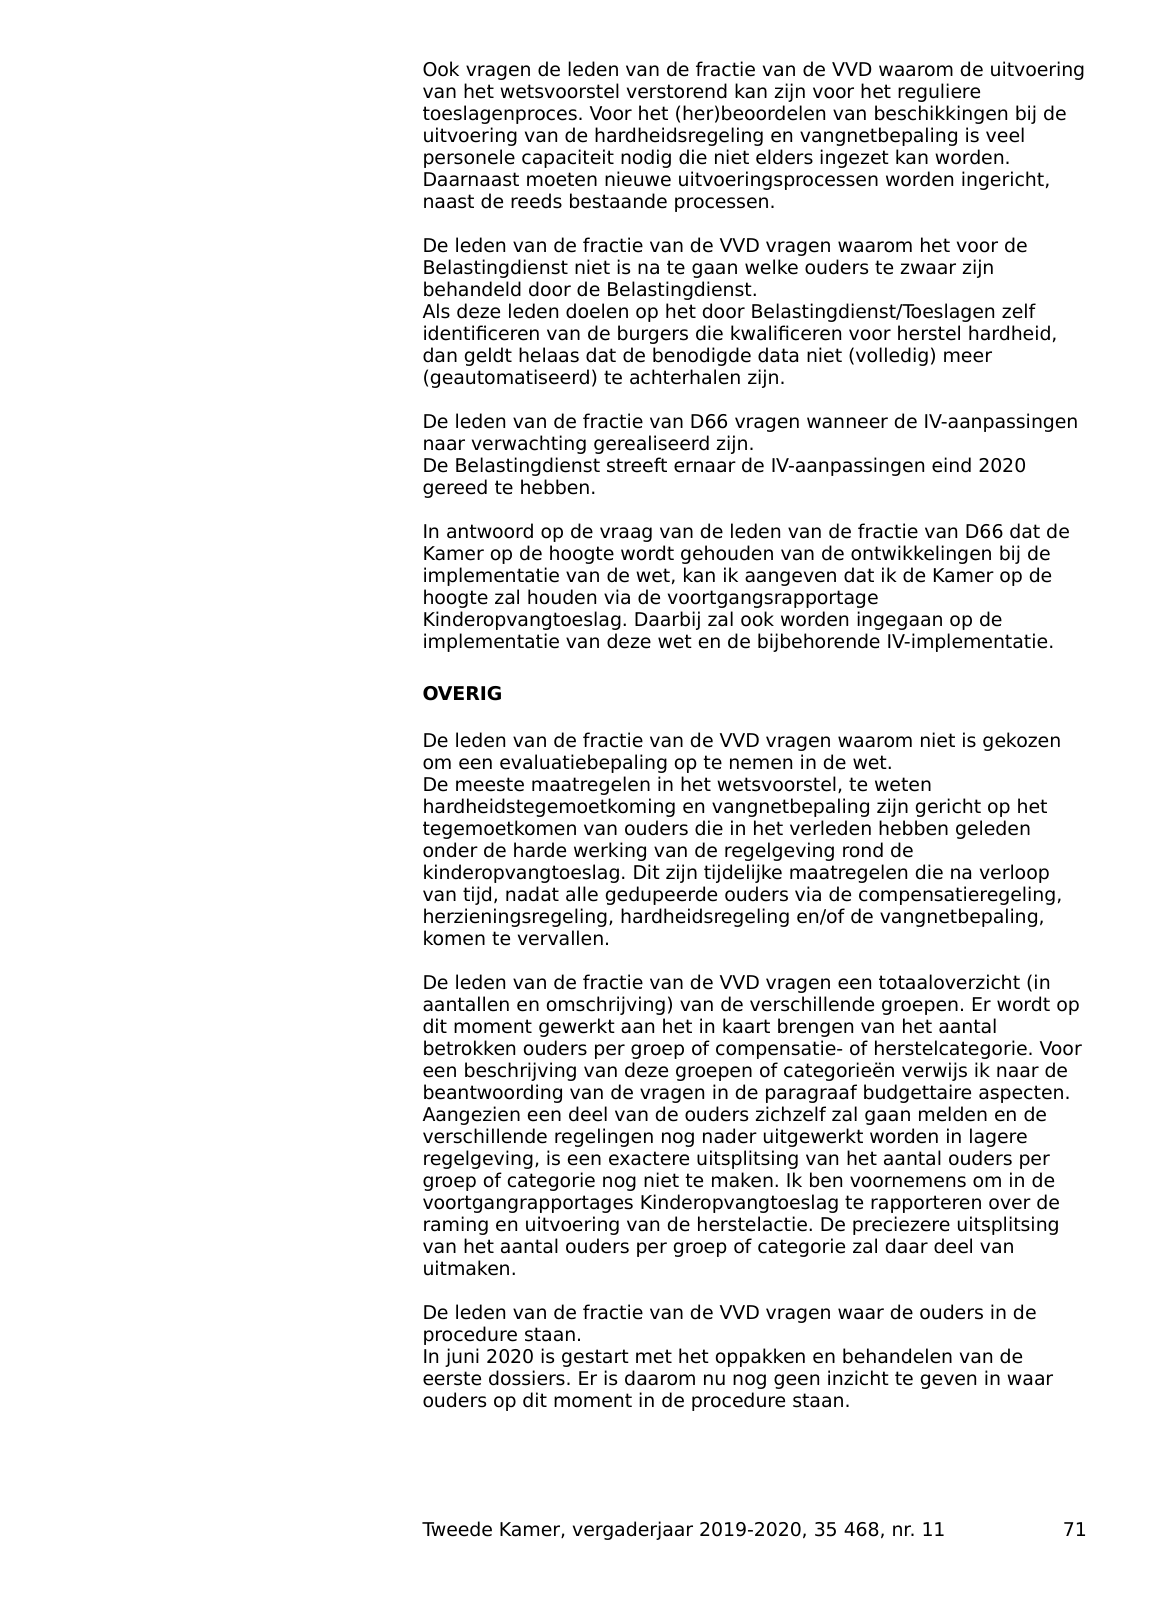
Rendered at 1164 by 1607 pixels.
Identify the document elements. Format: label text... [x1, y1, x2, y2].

text De leden van de fractie van de VVD vragen een totaaloverzicht (in aantallen en omschrijving) van de verschillende groepen. Er wordt op dit moment gewerkt aan het in kaart brengen van het aantal betrokken ouders per groep of compensatie- of herstelcategorie. Voor een beschrijving van deze groepen of categorieën verwijs ik naar de beantwoording van de vragen in de paragraaf budgettaire aspecten. Aangezien een deel van de ouders zichzelf zal gaan melden en de verschillende regelingen nog nader uitgewerkt worden in lagere regelgeving, is een exactere uitsplitsing van het aantal ouders per groep of categorie nog niet te maken. Ik ben voornemens om in de voortgangrapportages Kinderopvangtoeslag te rapporteren over de raming en uitvoering van de herstelactie. De preciezere uitsplitsing van het aantal ouders per groep of categorie zal daar deel van uitmaken. [422, 972, 1087, 1280]
text In antwoord op de vraag van de leden van de fractie van D66 dat de Kamer op de hoogte wordt gehouden van de ontwikkelingen bij de implementatie van de wet, kan ik aangeven dat ik de Kamer op de hoogte zal houden via de voortgangsrapportage Kinderopvangtoeslag. Daarbij zal ook worden ingegaan op de implementatie van deze wet en de bijbehorende IV-implementatie. [422, 521, 1087, 653]
text De Belastingdienst streeft ernaar de IV-aanpassingen eind 2020 gereed te hebben. [422, 455, 1087, 499]
text De meeste maatregelen in het wetsvoorstel, te weten hardheidstegemoetkoming en vangnetbepaling zijn gericht op het tegemoetkomen van ouders die in het verleden hebben geleden onder de harde werking van de regelgeving rond de kinderopvangtoeslag. Dit zijn tijdelijke maatregelen die na verloop van tijd, nadat alle gedupeerde ouders via de compensatieregeling, herzieningsregeling, hardheidsregeling en/of de vangnetbepaling, komen te vervallen. [422, 774, 1087, 950]
text De leden van de fractie van D66 vragen wanneer de IV-aanpassingen naar verwachting gerealiseerd zijn. [422, 411, 1087, 455]
text De leden van de fractie van de VVD vragen waarom niet is gekozen om een evaluatiebepaling op te nemen in de wet. [422, 730, 1087, 774]
text Als deze leden doelen op het door Belastingdienst/Toeslagen zelf identificeren van de burgers die kwalificeren voor herstel hardheid, dan geldt helaas dat de benodigde data niet (volledig) meer (geautomatiseerd) te achterhalen zijn. [422, 301, 1087, 389]
text In juni 2020 is gestart met het oppakken en behandelen van de eerste dossiers. Er is daarom nu nog geen inzicht te geven in waar ouders op dit moment in de procedure staan. [422, 1346, 1087, 1412]
text Ook vragen de leden van de fractie van de VVD waarom de uitvoering van het wetsvoorstel verstorend kan zijn voor het reguliere toeslagenproces. Voor het (her)beoordelen van beschikkingen bij de uitvoering van de hardheidsregeling en vangnetbepaling is veel personele capaciteit nodig die niet elders ingezet kan worden. Daarnaast moeten nieuwe uitvoeringsprocessen worden ingericht, naast de reeds bestaande processen. [422, 59, 1087, 213]
subtitle OVERIG [422, 683, 1087, 705]
text De leden van de fractie van de VVD vragen waarom het voor de Belastingdienst niet is na te gaan welke ouders te zwaar zijn behandeld door de Belastingdienst. [422, 235, 1087, 301]
text De leden van de fractie van de VVD vragen waar de ouders in de procedure staan. [422, 1302, 1087, 1346]
